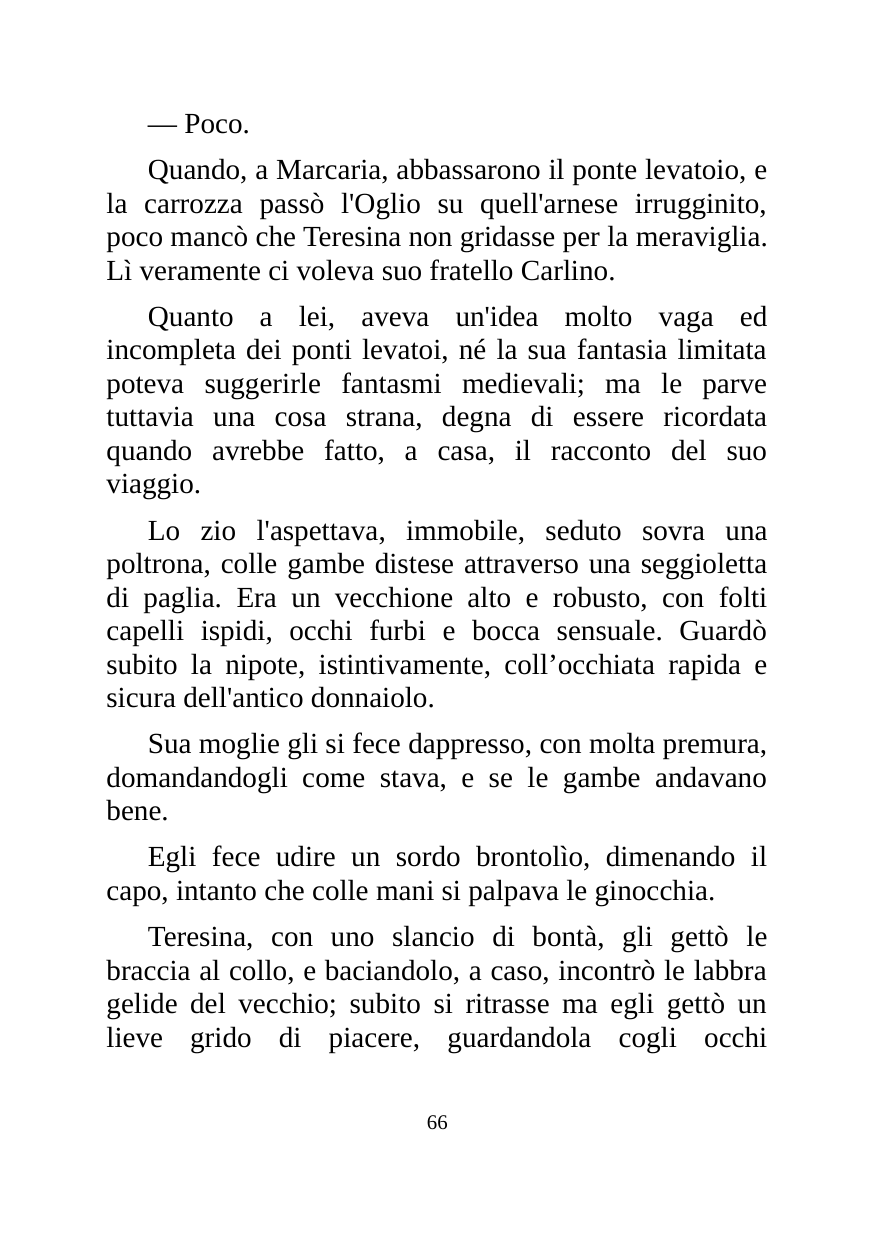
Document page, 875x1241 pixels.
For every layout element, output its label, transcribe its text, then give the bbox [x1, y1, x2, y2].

text Egli fece udire un sordo brontolìo, dimenando il capo, intanto che colle mani si palpava le ginocchia. [106, 839, 768, 907]
text Quando, a Marcaria, abbassarono il ponte levatoio, e la carrozza passò l'Oglio su quell'arnese irrugginito, poco mancò che Teresina non gridasse per la meraviglia. Lì veramente ci voleva suo fratello Carlino. [106, 152, 768, 286]
text Lo zio l'aspettava, immobile, seduto sovra una poltrona, colle gambe distese attraverso una seggioletta di paglia. Era un vecchione alto e robusto, con folti capelli ispidi, occhi furbi e bocca sensuale. Guardò subito la nipote, istintivamente, coll’occhiata rapida e sicura dell'antico donnaiolo. [106, 513, 768, 714]
text Quanto a lei, aveva un'idea molto vaga ed incompleta dei ponti levatoi, né la sua fantasia limitata poteva suggerirle fantasmi medievali; ma le parve tuttavia una cosa strana, degna di essere ricordata quando avrebbe fatto, a casa, il racconto del suo viaggio. [106, 299, 768, 500]
text Sua moglie gli si fece dappresso, con molta premura, domandandogli come stava, e se le gambe andavano bene. [106, 726, 768, 827]
text — Poco. [106, 106, 768, 140]
text Teresina, con uno slancio di bontà, gli gettò le braccia al collo, e baciandolo, a caso, incontrò le labbra gelide del vecchio; subito si ritrasse ma egli gettò un lieve grido di piacere, guardandola cogli occhi [106, 919, 768, 1053]
